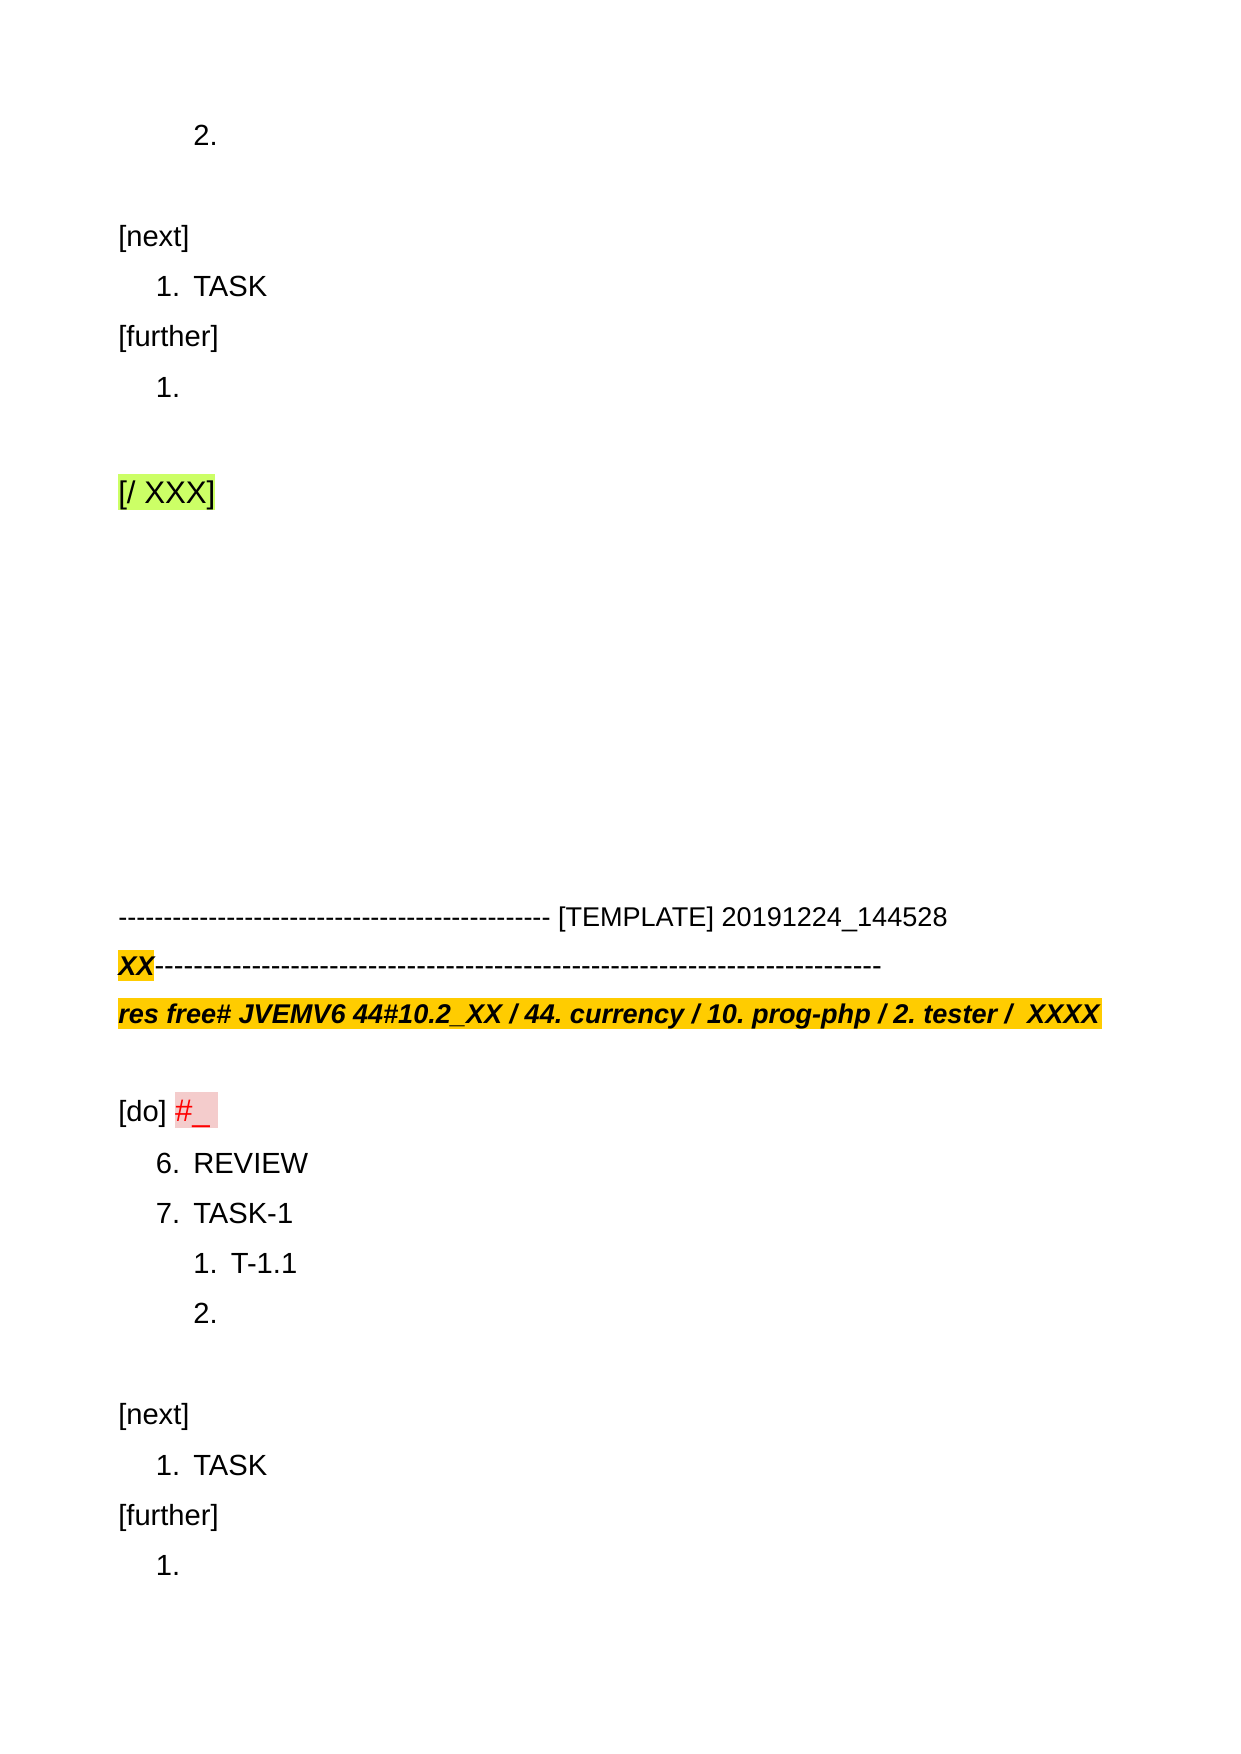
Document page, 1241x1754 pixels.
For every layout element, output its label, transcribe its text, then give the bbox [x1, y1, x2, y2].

text [further] [118, 319, 1122, 353]
list REVIEW [156, 1146, 1122, 1179]
text [next] [118, 219, 1122, 252]
text [/ XXX] [118, 420, 1122, 510]
list T-1.1 [193, 1246, 1122, 1280]
text ------------------------------------------------ [TEMPLATE] 20191224_144528 [118, 901, 1122, 932]
text [118, 1598, 1122, 1634]
text XX--------------------------------------------------------------------------- [118, 948, 1122, 981]
text res free# JVEMV6 44#10.2_XX / 44. currency / 10. prog-php / 2. tester / XXXX [118, 998, 1122, 1029]
list TASK [156, 269, 1122, 303]
text [next] [118, 1397, 1122, 1431]
text [further] [118, 1498, 1122, 1531]
list TASK [156, 1447, 1122, 1481]
list TASK-1 [156, 1196, 1122, 1229]
text [do] #_ [118, 1092, 1122, 1128]
